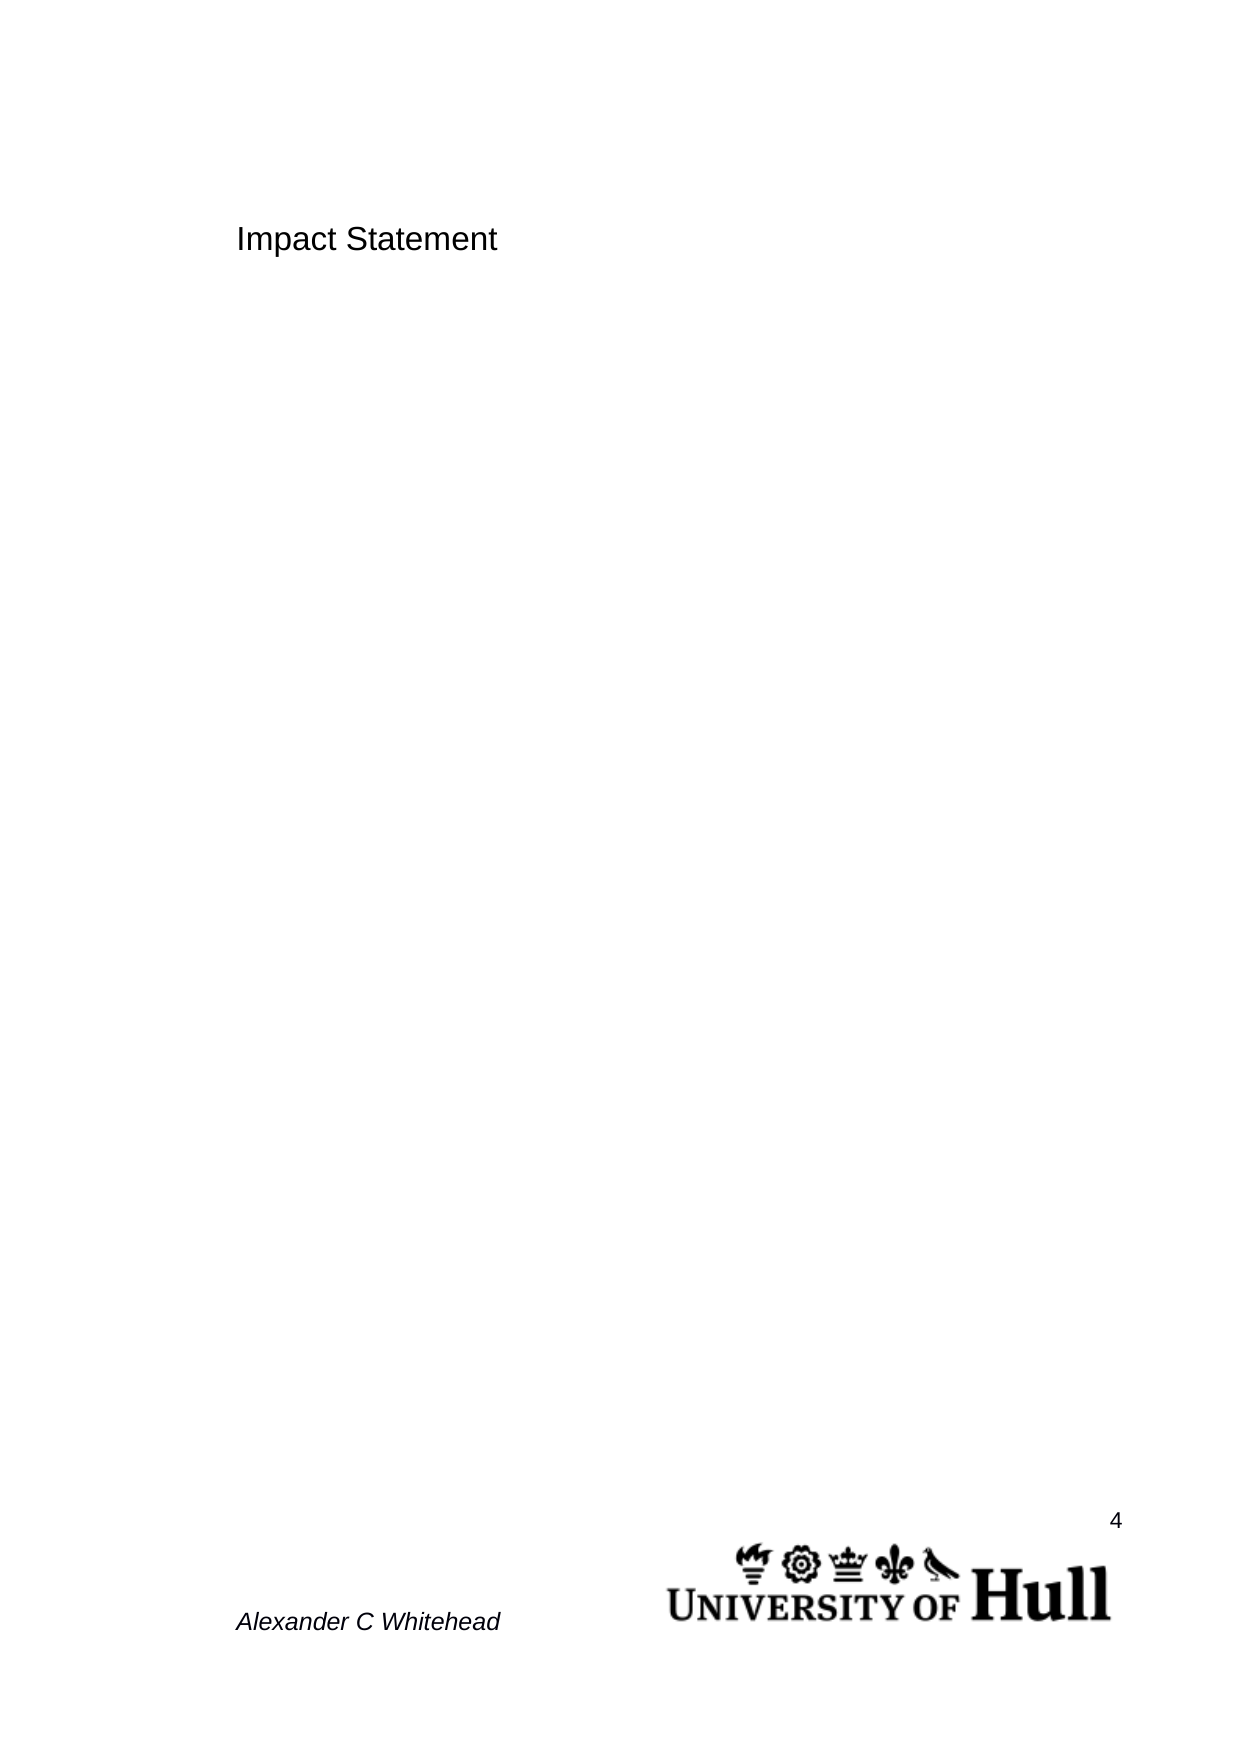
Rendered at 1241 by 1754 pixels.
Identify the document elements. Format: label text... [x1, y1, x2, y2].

picture [660, 1533, 1120, 1631]
subtitle Impact Statement [236, 219, 1122, 258]
